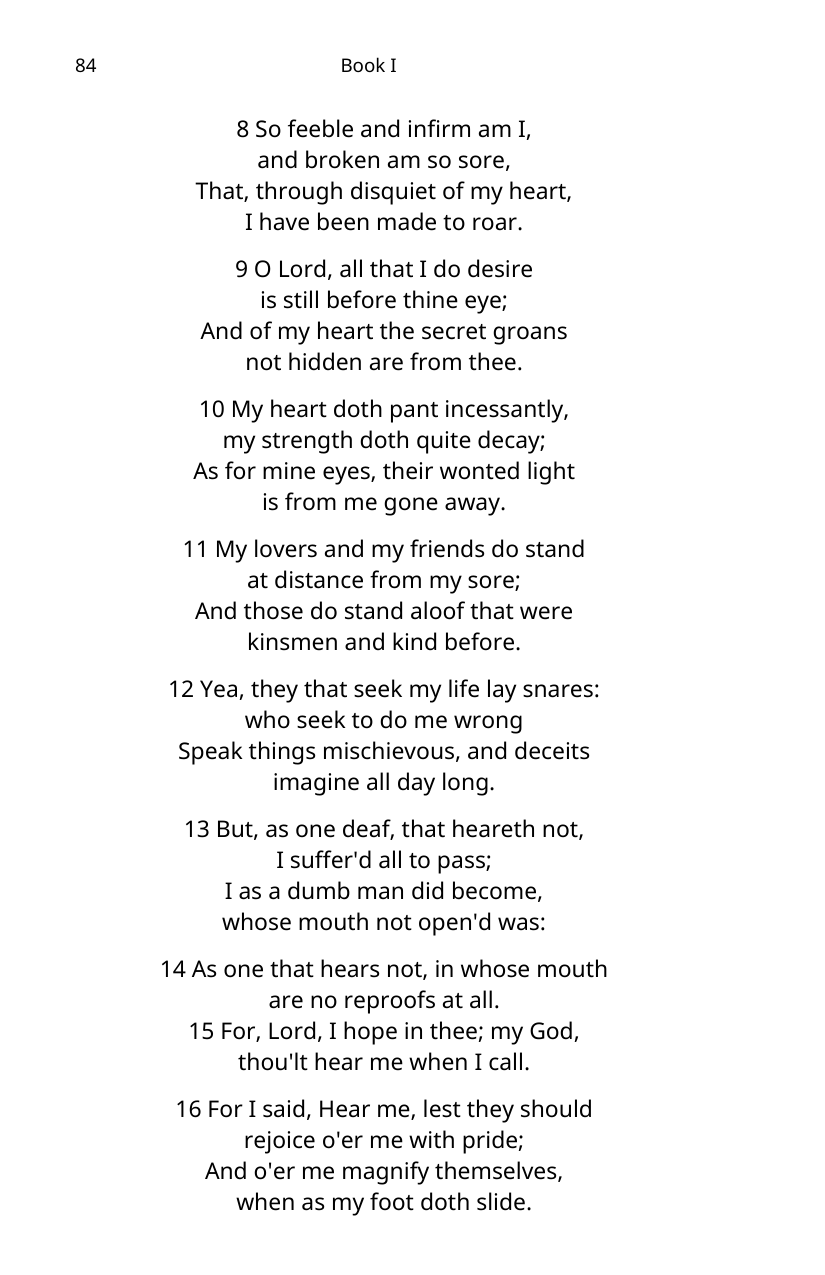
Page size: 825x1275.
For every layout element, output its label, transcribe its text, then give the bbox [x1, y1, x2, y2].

text 14 As one that hears not, in whose mouth are no reproofs at all. 15 For, Lord, I hope in thee; my God, thou'lt hear me when I call. [75, 952, 693, 1077]
text 12 Yea, they that seek my life lay snares: who seek to do me wrong Speak things mischievous, and deceits imagine all day long. [75, 672, 693, 797]
text 16 For I said, Hear me, lest they should rejoice o'er me with pride; And o'er me magnify themselves, when as my foot doth slide. [75, 1092, 693, 1217]
text 8 So feeble and infirm am I, and broken am so sore, That, through disquiet of my heart, I have been made to roar. [75, 112, 693, 237]
text 10 My heart doth pant incessantly, my strength doth quite decay; As for mine eyes, their wonted light is from me gone away. [75, 392, 693, 517]
text 9 O Lord, all that I do desire is still before thine eye; And of my heart the secret groans not hidden are from thee. [75, 252, 693, 377]
text 11 My lovers and my friends do stand at distance from my sore; And those do stand aloof that were kinsmen and kind before. [75, 532, 693, 657]
text 13 But, as one deaf, that heareth not, I suffer'd all to pass; I as a dumb man did become, whose mouth not open'd was: [75, 812, 693, 937]
